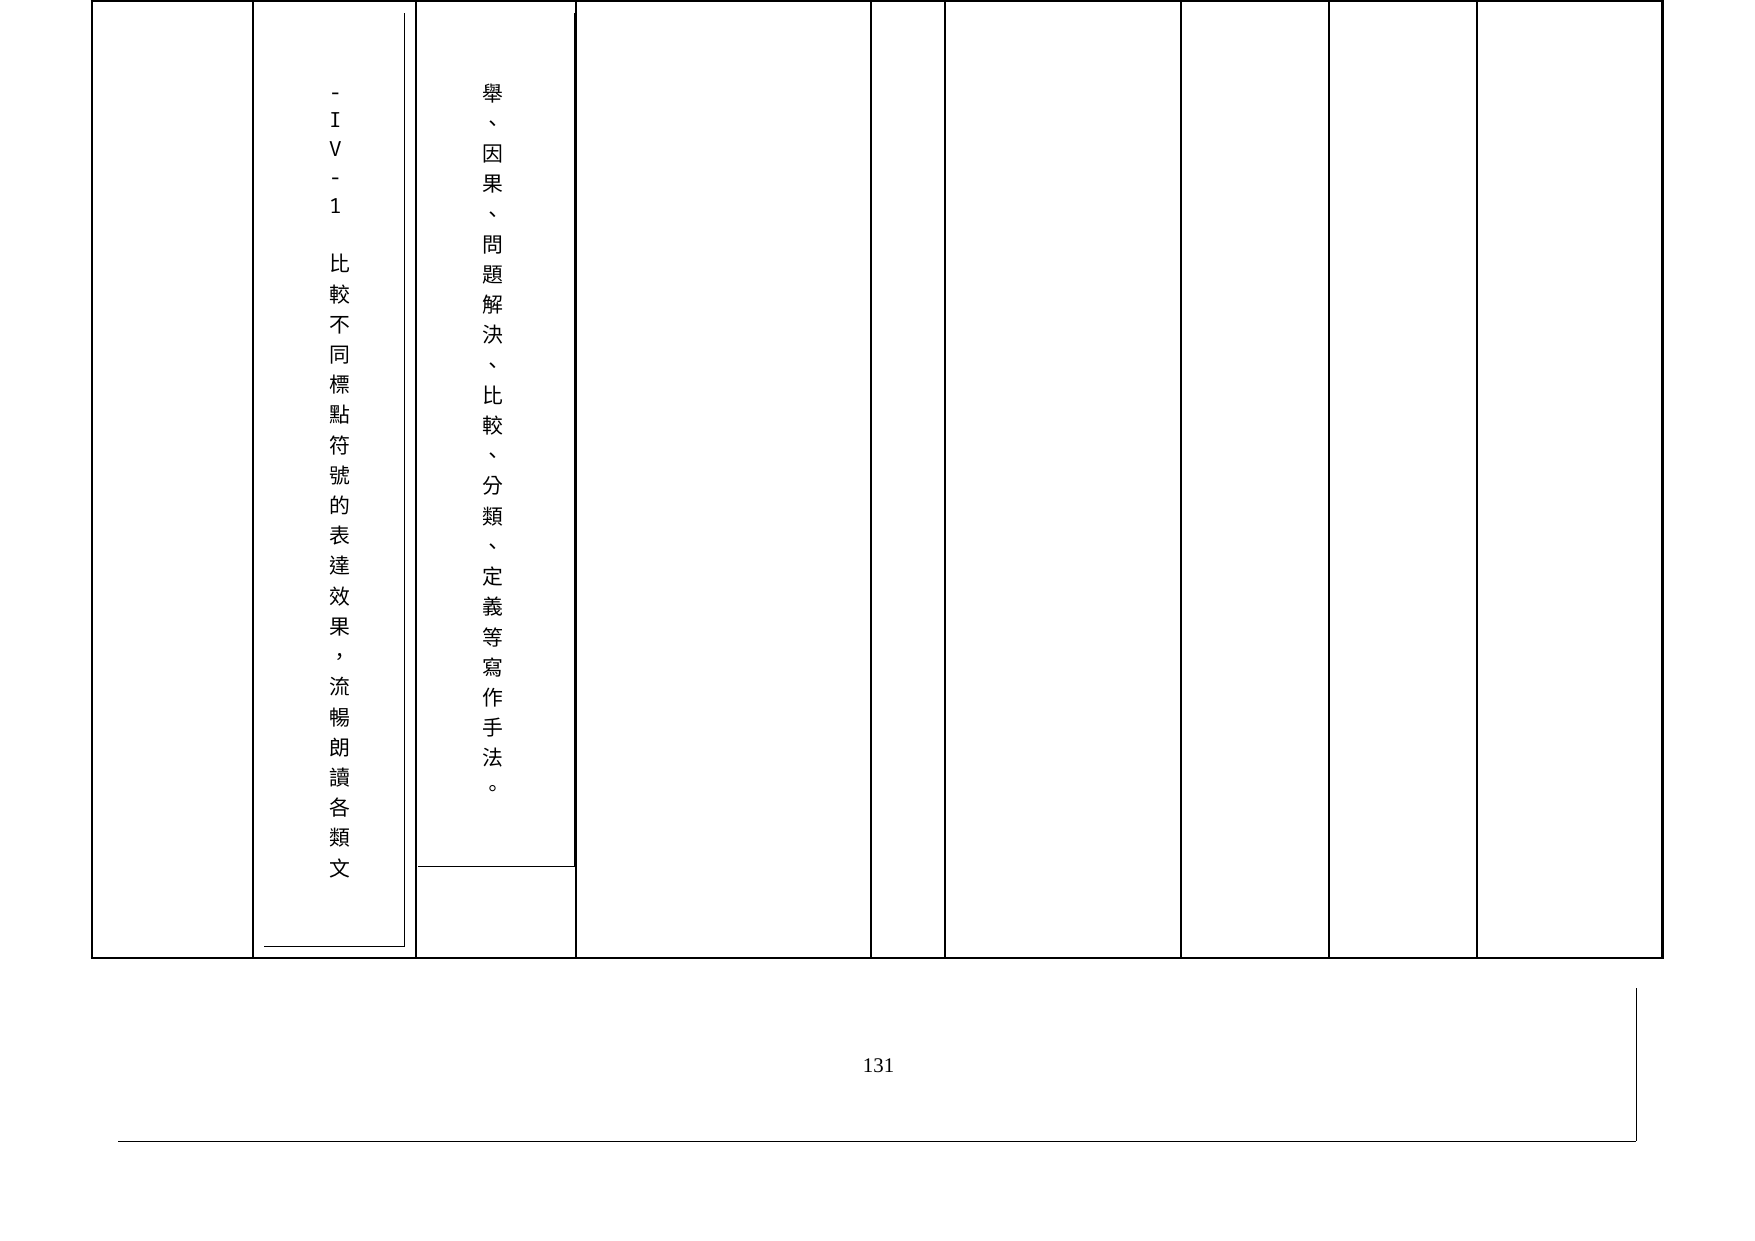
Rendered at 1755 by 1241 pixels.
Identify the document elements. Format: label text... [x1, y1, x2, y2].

table_cell [946, 2, 1180, 957]
table_cell [577, 2, 870, 957]
table_cell [1330, 2, 1476, 957]
table_cell [1182, 2, 1328, 957]
table_cell 舉、因果、問題解決、比較、分類、定義等寫作手法。 [417, 2, 575, 957]
table_cell IV-1 比較不同標點符號的表達效果，流暢朗讀各類文 [254, 2, 415, 957]
table_cell [93, 2, 252, 957]
table_cell [1478, 2, 1661, 957]
table_cell [872, 2, 944, 957]
